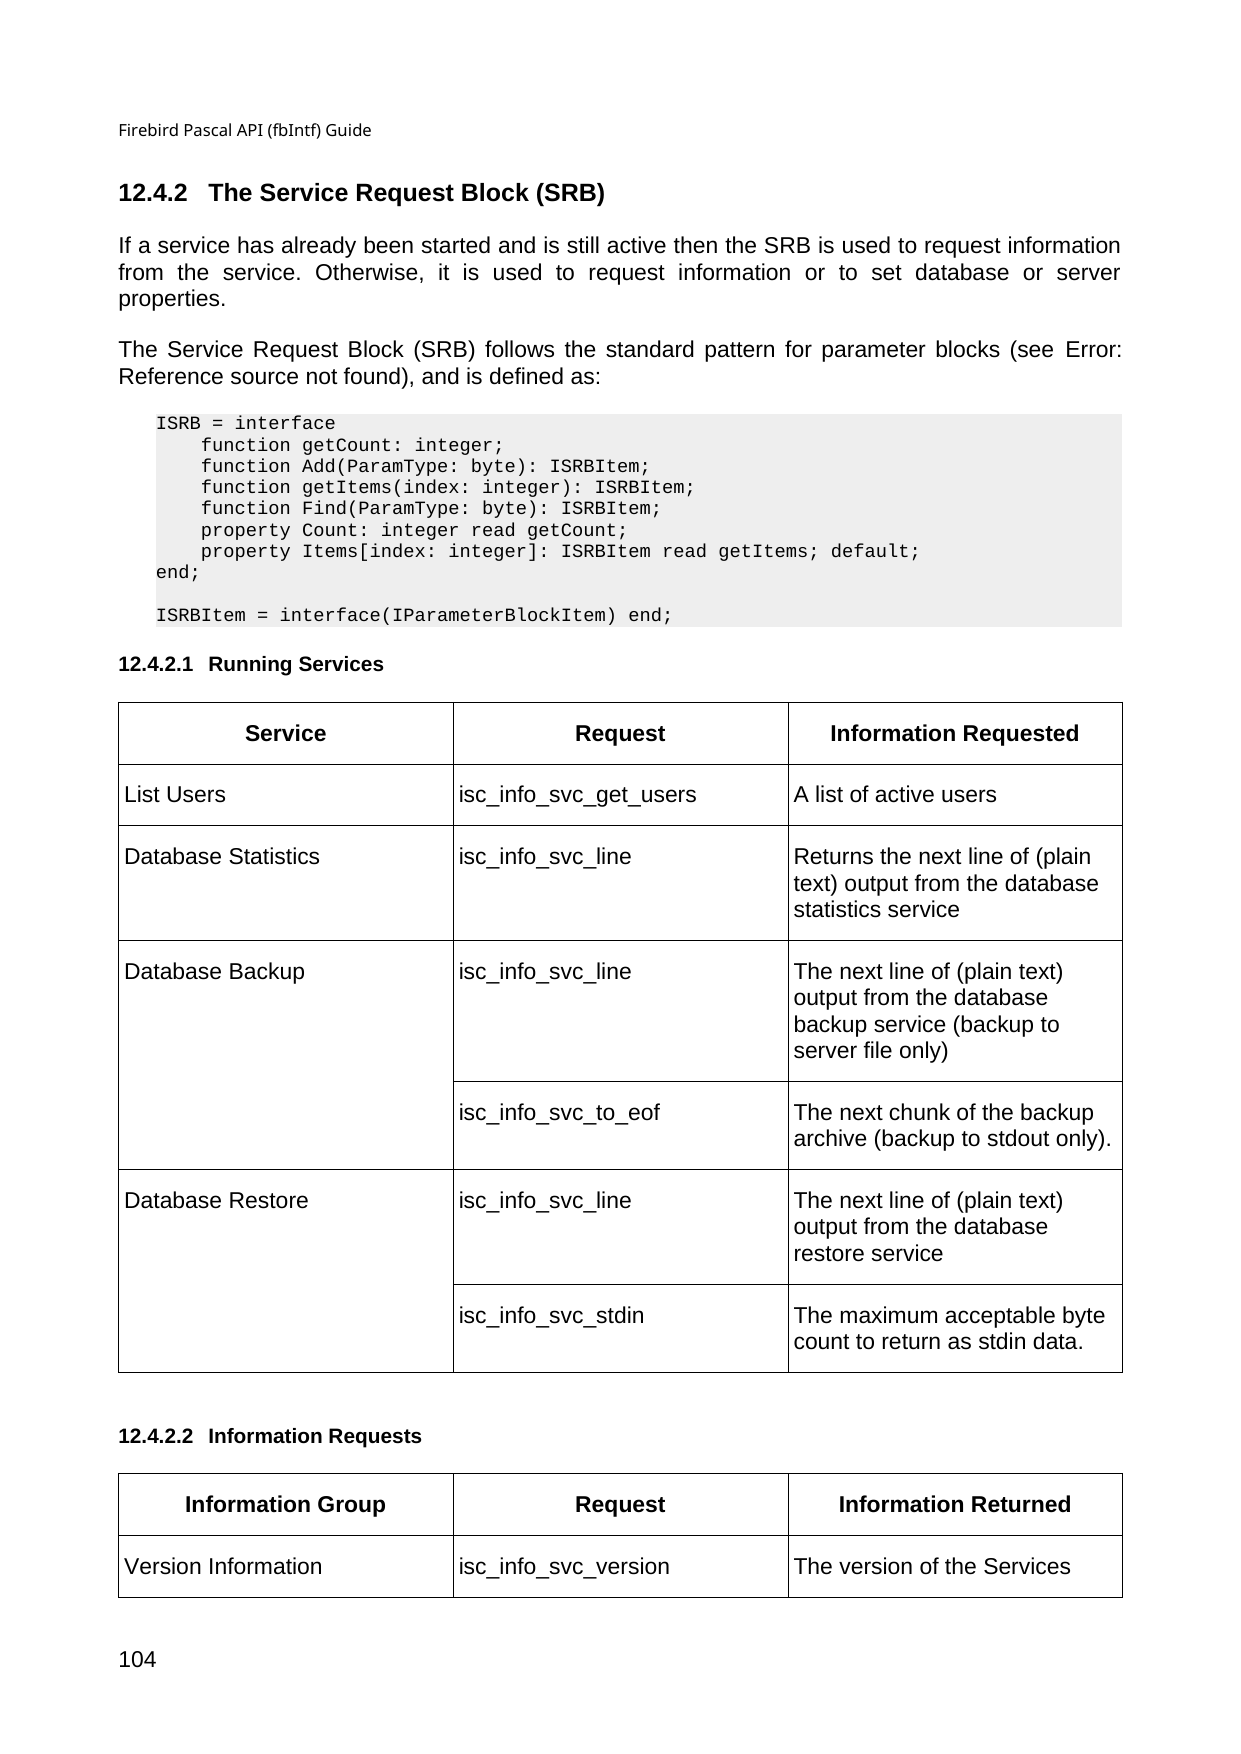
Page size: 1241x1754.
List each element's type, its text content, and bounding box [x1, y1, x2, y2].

table_cell A list of active users [789, 765, 1122, 825]
text function getItems(index: integer): ISRBItem; [156, 478, 1122, 499]
text property Items[index: integer]: ISRBItem read getItems; default; [156, 542, 1122, 563]
table_cell Returns the next line of (plain text) output from the database statistics service [789, 826, 1122, 940]
table_cell isc_info_svc_line [454, 826, 788, 940]
table_cell isc_info_svc_get_users [454, 765, 788, 825]
text function Add(ParamType: byte): ISRBItem; [156, 457, 1122, 478]
text property Count: integer read getCount; [156, 520, 1122, 542]
table_header Information Group [119, 1474, 453, 1535]
table_cell isc_info_svc_to_eof [454, 1082, 788, 1169]
text If a service has already been started and is still active then the SRB is used to request information from the service. Otherwise, it is used to request information or to set database or server properties. [118, 232, 1122, 311]
table_cell isc_info_svc_line [454, 941, 788, 1081]
table_header Request [454, 1474, 788, 1535]
table_header Service [119, 703, 453, 763]
subtitle Running Services [118, 652, 1122, 676]
table_header Information Returned [789, 1474, 1122, 1535]
subtitle The Service Request Block (SRB) [118, 178, 1122, 207]
table_cell Database Restore [119, 1170, 453, 1372]
text ISRBItem = interface(IParameterBlockItem) end; [156, 605, 1122, 627]
table_cell isc_info_svc_line [454, 1170, 788, 1284]
subtitle Information Requests [118, 1423, 1122, 1447]
table_cell isc_info_svc_version [454, 1536, 788, 1597]
table_cell List Users [119, 765, 453, 825]
table_cell Database Statistics [119, 826, 453, 940]
table_cell The maximum acceptable byte count to return as stdin data. [789, 1285, 1122, 1372]
table_cell The next line of (plain text) output from the database backup service (backup to server file only) [789, 941, 1122, 1081]
text ISRB = interface [156, 414, 1122, 435]
text function getCount: integer; [156, 435, 1122, 457]
table_cell Version Information [119, 1536, 453, 1597]
table_cell isc_info_svc_stdin [454, 1285, 788, 1372]
table_header Request [454, 703, 788, 763]
table_cell The next chunk of the backup archive (backup to stdout only). [789, 1082, 1122, 1169]
text The Service Request Block (SRB) follows the standard pattern for parameter blocks (see Error: Reference source not found), and is defined as: [118, 336, 1122, 389]
table_header Information Requested [789, 703, 1122, 763]
table_cell Database Backup [119, 941, 453, 1169]
text end; [156, 563, 1122, 584]
table_cell The next line of (plain text) output from the database restore service [789, 1170, 1122, 1284]
text function Find(ParamType: byte): ISRBItem; [156, 499, 1122, 520]
table_cell The version of the Services [789, 1536, 1122, 1597]
